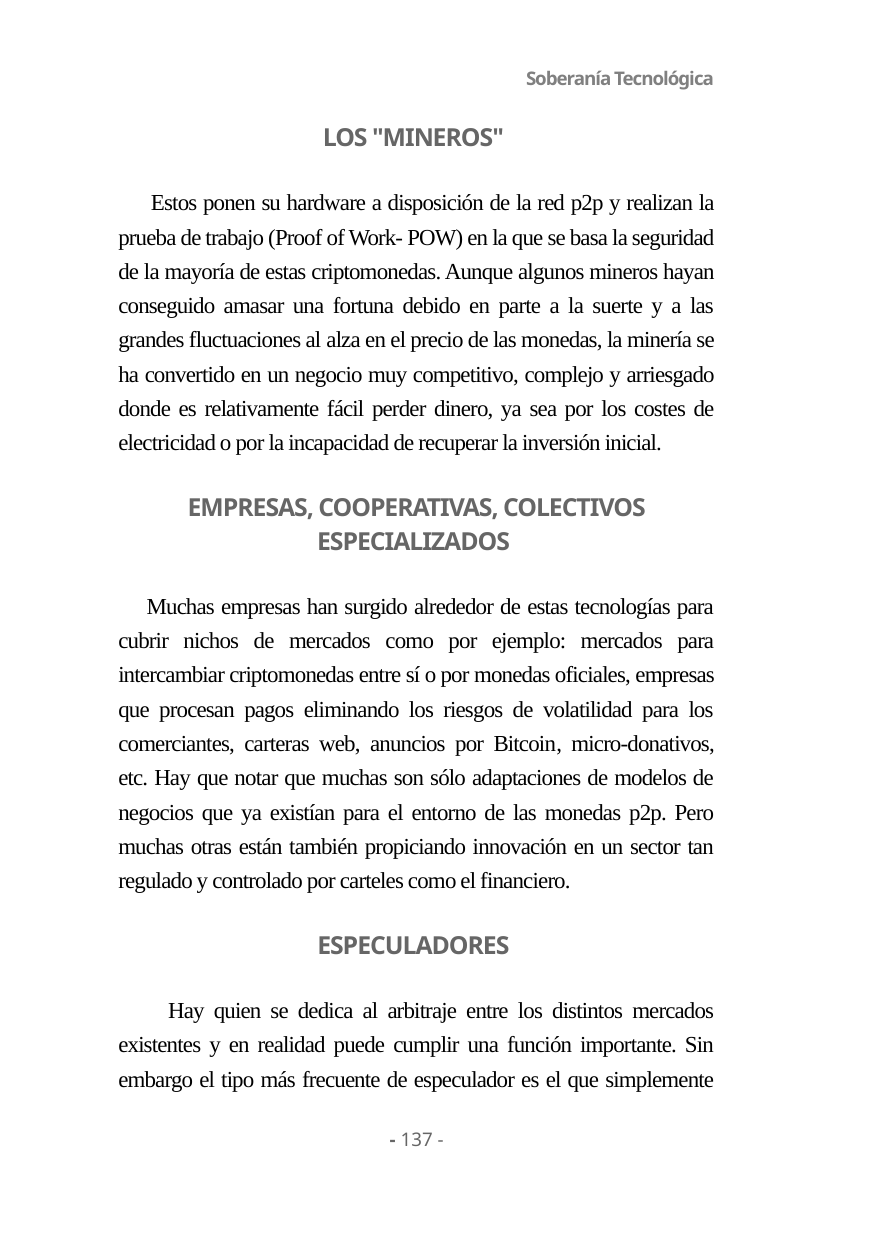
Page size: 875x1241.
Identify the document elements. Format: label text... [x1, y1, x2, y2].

text Hay quien se dedica al arbitraje entre los distintos mercados existentes y en realidad puede cumplir una función importante. Sin embargo el tipo más frecuente de especulador es el que simplemente [118, 991, 714, 1094]
subtitle Especuladores [118, 928, 714, 962]
subtitle Los "Mineros" [118, 120, 714, 154]
text Estos ponen su hardware a disposición de la red p2p y realizan la prueba de trabajo (Proof of Work- POW) en la que se basa la seguridad de la mayoría de estas criptomonedas. Aunque algunos mineros hayan conseguido amasar una fortuna debido en parte a la suerte y a las grandes fluctuaciones al alza en el precio de las monedas, la minería se ha convertido en un negocio muy competitivo, complejo y arriesgado donde es relativamente fácil perder dinero, ya sea por los costes de electricidad o por la incapacidad de recuperar la inversión inicial. [118, 183, 714, 457]
subtitle Empresas, cooperativas, colectivos especializados [118, 490, 714, 557]
text Muchas empresas han surgido alrededor de estas tecnologías para cubrir nichos de mercados como por ejemplo: mercados para intercambiar criptomonedas entre sí o por monedas oficiales, empresas que procesan pagos eliminando los riesgos de volatilidad para los comerciantes, carteras web, anuncios por Bitcoin, micro-donativos, etc. Hay que notar que muchas son sólo adaptaciones de modelos de negocios que ya existían para el entorno de las monedas p2p. Pero muchas otras están también propiciando innovación en un sector tan regulado y controlado por carteles como el financiero. [118, 587, 714, 895]
